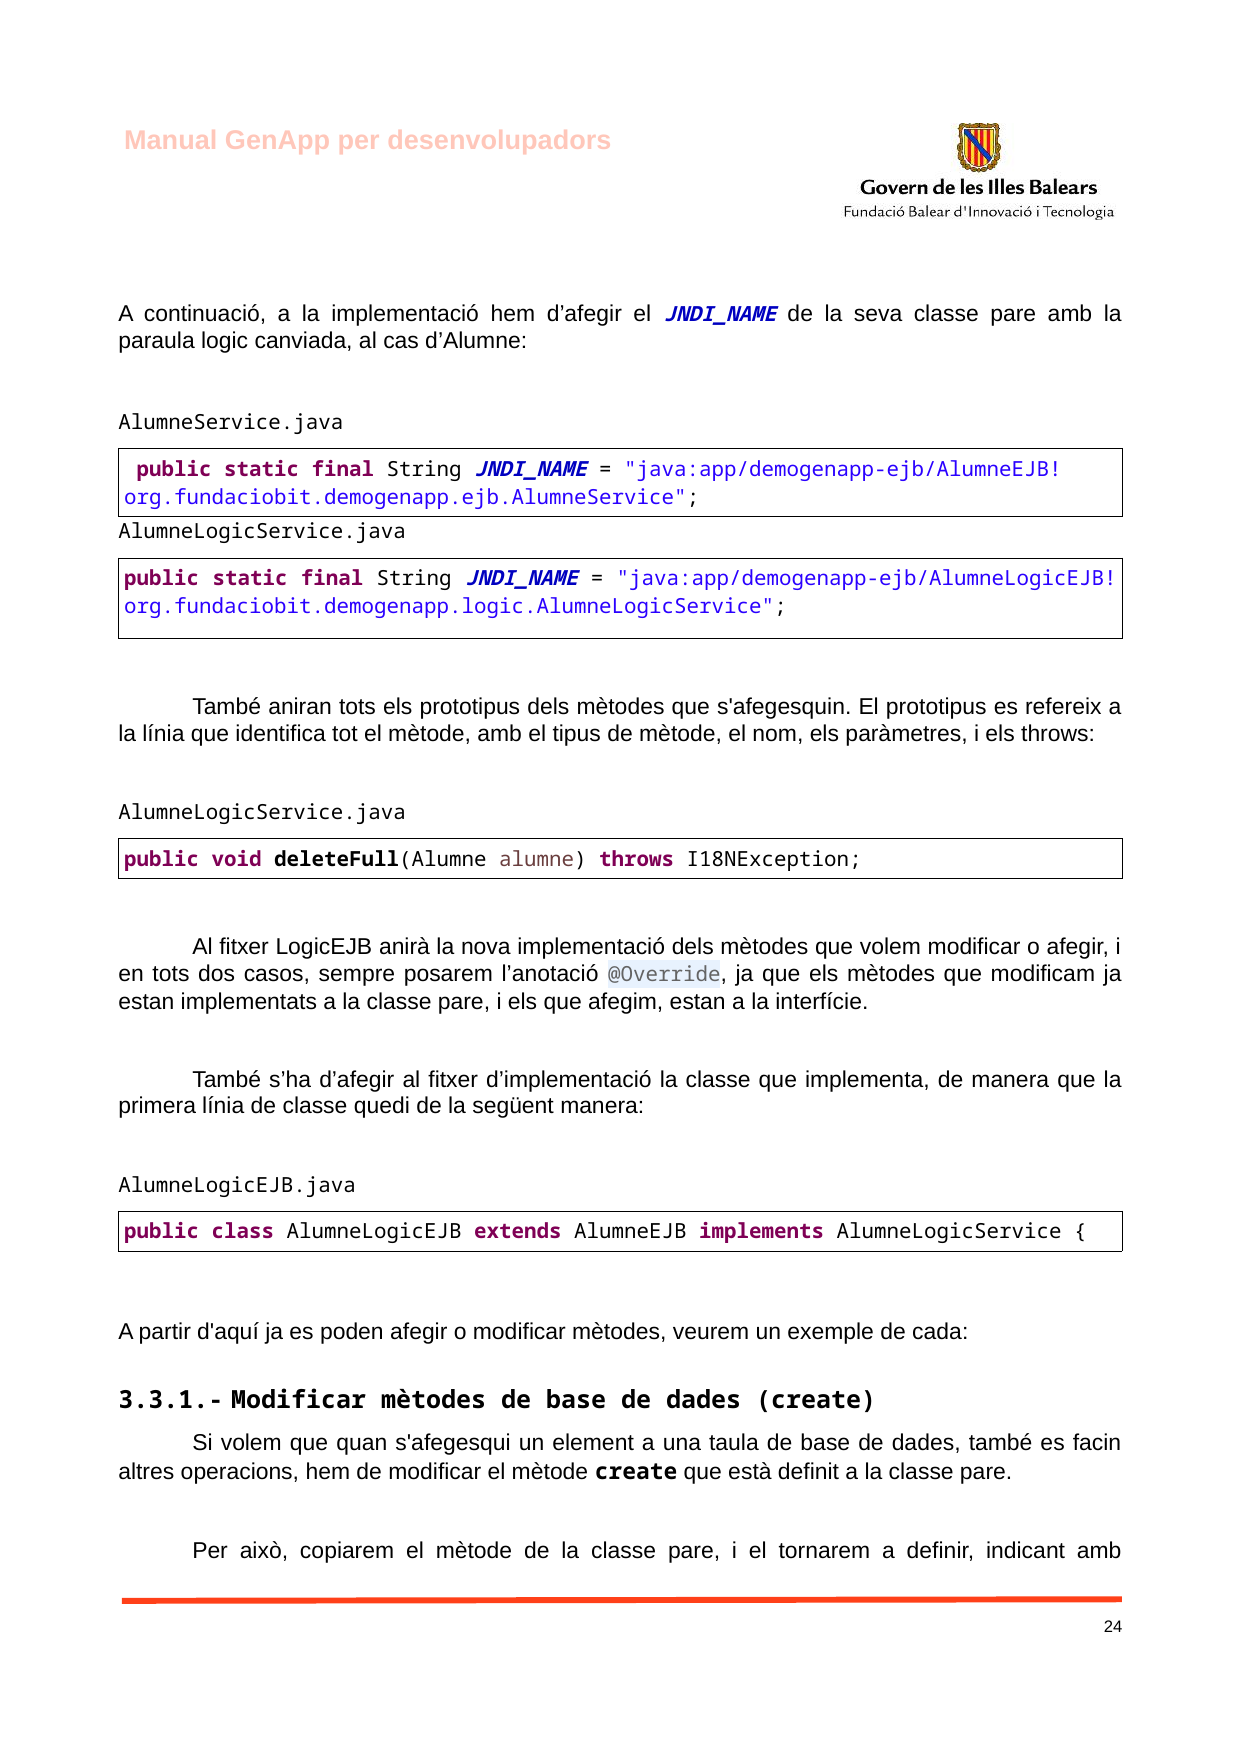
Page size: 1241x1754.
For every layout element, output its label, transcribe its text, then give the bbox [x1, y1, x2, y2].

picture [840, 123, 1117, 220]
text AlumneService.java [118, 407, 1122, 435]
table_header public static final String JNDI_NAME = "java:app/demogenapp-ejb/AlumneLogicEJB!org.fundaciobit.demogenapp.logic.AlumneLogicService"; [119, 559, 1122, 638]
text També s’ha d’afegir al fitxer d’implementació la classe que implementa, de manera que la primera línia de classe quedi de la següent manera: [118, 1066, 1122, 1118]
text AlumneLogicEJB.java [118, 1170, 1122, 1198]
text A continuació, a la implementació hem d’afegir el JNDI_NAME de la seva classe pare amb la paraula logic canviada, al cas d’Alumne: [118, 299, 1122, 353]
table_header public static final String JNDI_NAME = "java:app/demogenapp-ejb/AlumneEJB!org.fundaciobit.demogenapp.ejb.AlumneService"; [119, 449, 1122, 516]
table_header public class AlumneLogicEJB extends AlumneEJB implements AlumneLogicService { [119, 1212, 1122, 1251]
text Al fitxer LogicEJB anirà la nova implementació dels mètodes que volem modificar o afegir, i en tots dos casos, sempre posarem l’anotació @Override, ja que els mètodes que modificam ja estan implementats a la classe pare, i els que afegim, estan a la interfície. [118, 933, 1122, 1014]
text Si volem que quan s'afegesqui un element a una taula de base de dades, també es facin altres operacions, hem de modificar el mètode create que està definit a la classe pare. [118, 1428, 1122, 1486]
text AlumneLogicService.java [118, 517, 1122, 545]
table_header public void deleteFull(Alumne alumne) throws I18NException; [119, 839, 1122, 878]
text A partir d'aquí ja es poden afegir o modificar mètodes, veurem un exemple de cada: [118, 1318, 1122, 1344]
text Per això, copiarem el mètode de la classe pare, i el tornarem a definir, indicant amb [118, 1537, 1122, 1564]
text També aniran tots els prototipus dels mètodes que s'afegesquin. El prototipus es refereix a la línia que identifica tot el mètode, amb el tipus de mètode, el nom, els paràmetres, i els throws: [118, 693, 1122, 746]
subtitle Modificar mètodes de base de dades (create) [118, 1382, 1122, 1416]
text AlumneLogicService.java [118, 797, 1122, 826]
